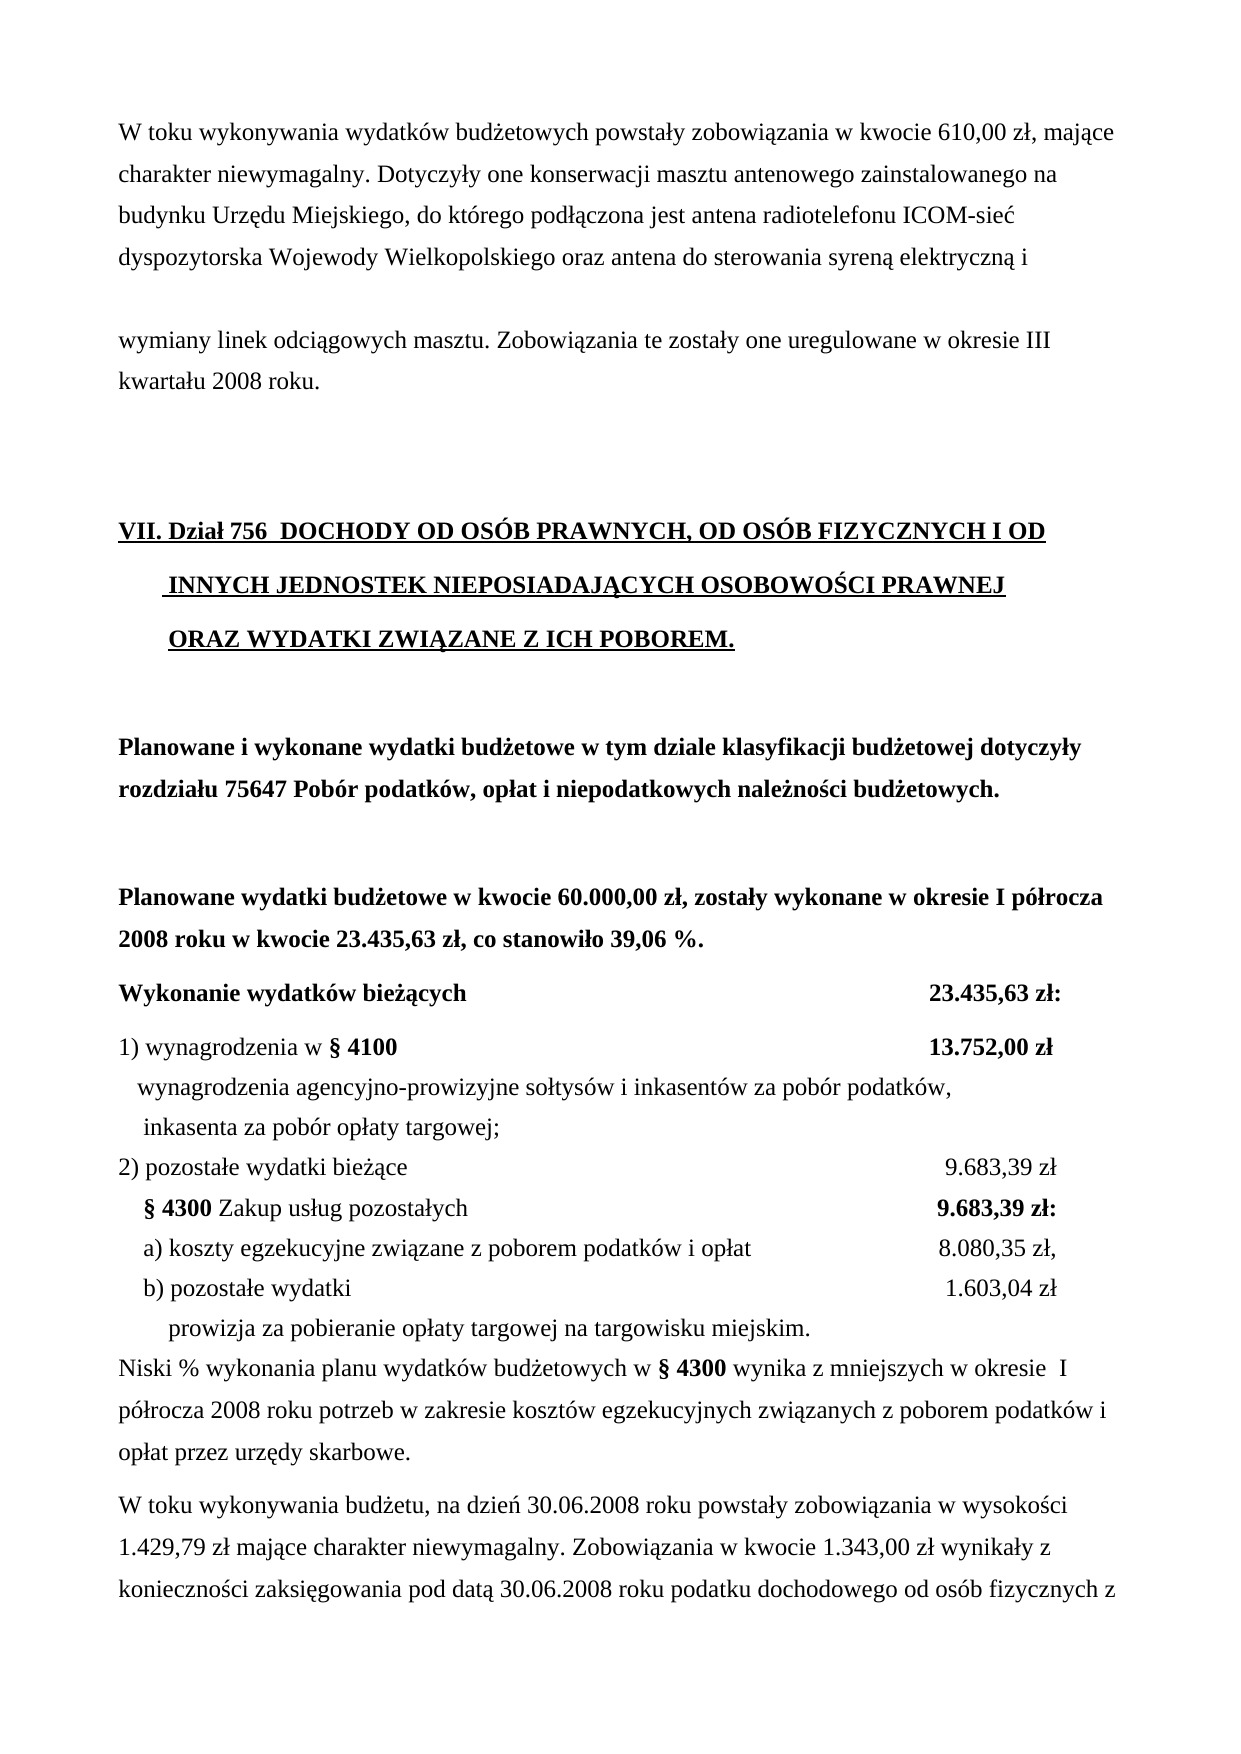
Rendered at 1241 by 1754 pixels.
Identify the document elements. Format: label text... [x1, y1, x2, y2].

text VII. Dział 756 DOCHODY OD OSÓB PRAWNYCH, OD OSÓB FIZYCZNYCH I OD [118, 517, 1122, 545]
text Niski % wykonania planu wydatków budżetowych w § 4300 wynika z mniejszych w okresie I półrocza 2008 roku potrzeb w zakresie kosztów egzekucyjnych związanych z poborem podatków i opłat przez urzędy skarbowe. [118, 1354, 1122, 1465]
text INNYCH JEDNOSTEK NIEPOSIADAJĄCYCH OSOBOWOŚCI PRAWNEJ [118, 571, 1122, 599]
text inkasenta za pobór opłaty targowej; [118, 1113, 1122, 1141]
text Planowane i wykonane wydatki budżetowe w tym dziale klasyfikacji budżetowej dotyczyły rozdziału 75647 Pobór podatków, opłat i niepodatkowych należności budżetowych. [118, 733, 1122, 803]
text 1) wynagrodzenia w § 4100 13.752,00 zł [118, 1033, 1122, 1061]
text Planowane wydatki budżetowe w kwocie 60.000,00 zł, zostały wykonane w okresie I półrocza 2008 roku w kwocie 23.435,63 zł, co stanowiło 39,06 %. [118, 883, 1122, 952]
text ORAZ WYDATKI ZWIĄZANE Z ICH POBOREM. [118, 625, 1122, 653]
text b) pozostałe wydatki 1.603,04 zł [118, 1274, 1122, 1302]
text a) koszty egzekucyjne związane z poborem podatków i opłat 8.080,35 zł, [143, 1234, 1122, 1262]
text 2) pozostałe wydatki bieżące 9.683,39 zł [118, 1153, 1122, 1181]
text wymiany linek odciągowych masztu. Zobowiązania te zostały one uregulowane w okresie III kwartału 2008 roku. [118, 326, 1122, 395]
text Wykonanie wydatków bieżących 23.435,63 zł: [118, 979, 1122, 1006]
text wynagrodzenia agencyjno-prowizyjne sołtysów i inkasentów za pobór podatków, [118, 1073, 1122, 1101]
text W toku wykonywania budżetu, na dzień 30.06.2008 roku powstały zobowiązania w wysokości 1.429,79 zł mające charakter niewymagalny. Zobowiązania w kwocie 1.343,00 zł wynikały z konieczności zaksięgowania pod datą 30.06.2008 roku podatku dochodowego od osób fizycznych z [118, 1492, 1122, 1602]
text § 4300 Zakup usług pozostałych 9.683,39 zł: [118, 1194, 1122, 1221]
text prowizja za pobieranie opłaty targowej na targowisku miejskim. [118, 1314, 1122, 1342]
text W toku wykonywania wydatków budżetowych powstały zobowiązania w kwocie 610,00 zł, mające charakter niewymagalny. Dotyczyły one konserwacji masztu antenowego zainstalowanego na budynku Urzędu Miejskiego, do którego podłączona jest antena radiotelefonu ICOM-sieć dyspozytorska Wojewody Wielkopolskiego oraz antena do sterowania syreną elektryczną i [118, 118, 1122, 271]
